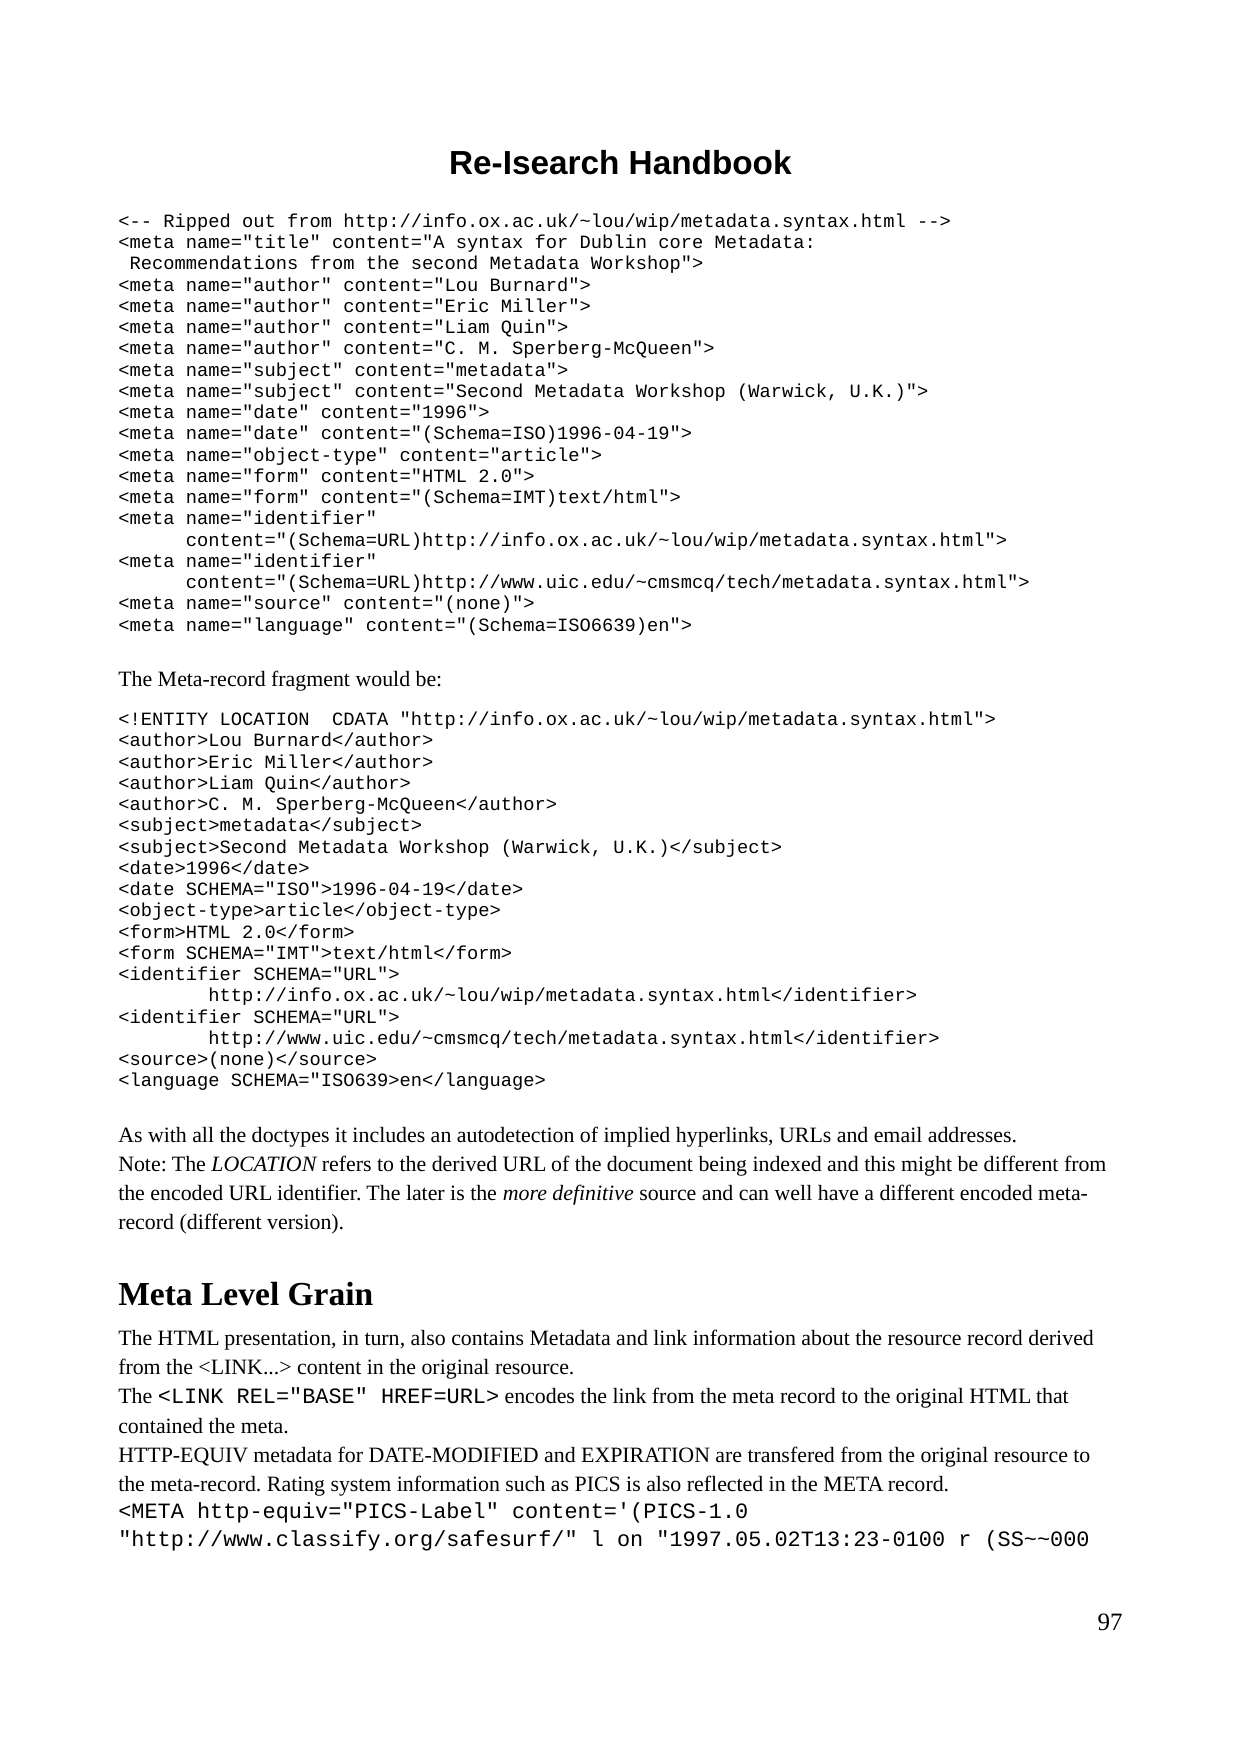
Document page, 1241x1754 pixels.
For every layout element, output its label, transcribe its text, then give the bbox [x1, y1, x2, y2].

text <meta name="author" content="Liam Quin"> [118, 318, 1122, 339]
text <subject>metadata</subject> [118, 816, 1122, 837]
text http://www.uic.edu/~cmsmcq/tech/metadata.syntax.html</identifier> [118, 1029, 1122, 1050]
text <meta name="subject" content="metadata"> [118, 360, 1122, 382]
text content="(Schema=URL)http://info.ox.ac.uk/~lou/wip/metadata.syntax.html"> [118, 530, 1122, 552]
text Note: The LOCATION refers to the derived URL of the document being indexed and this might be different from the encoded URL identifier. The later is the more definitive source and can well have a different encoded meta-record (different version). [118, 1151, 1122, 1234]
text <author>Liam Quin</author> [118, 774, 1122, 795]
text <date SCHEMA="ISO">1996-04-19</date> [118, 880, 1122, 901]
text <form SCHEMA="IMT">text/html</form> [118, 944, 1122, 965]
text <-- Ripped out from http://info.ox.ac.uk/~lou/wip/metadata.syntax.html --> [118, 212, 1122, 233]
text As with all the doctypes it includes an autodetection of implied hyperlinks, URLs and email addresses. [118, 1122, 1122, 1147]
text <language SCHEMA="ISO639>en</language> [118, 1071, 1122, 1092]
text The <LINK REL="BASE" HREF=URL> encodes the link from the meta record to the original HTML that contained the meta. [118, 1383, 1122, 1439]
text <meta name="identifier" [118, 552, 1122, 573]
text HTTP-EQUIV metadata for DATE-MODIFIED and EXPIRATION are transfered from the original resource to the meta-record. Rating system information such as PICS is also reflected in the META record. <META http-equiv="PICS-Label" content='(PICS-1.0 "http://www.classify.org/safesurf/" l on "1997.05.02T13:23-0100 r (SS~~000 [118, 1442, 1122, 1553]
text <identifier SCHEMA="URL"> [118, 965, 1122, 986]
text <date>1996</date> [118, 859, 1122, 880]
text content="(Schema=URL)http://www.uic.edu/~cmsmcq/tech/metadata.syntax.html"> [118, 573, 1122, 594]
text <meta name="title" content="A syntax for Dublin core Metadata: [118, 233, 1122, 254]
text <author>C. M. Sperberg-McQueen</author> [118, 795, 1122, 816]
text The HTML presentation, in turn, also contains Metadata and link information about the resource record derived from the <LINK...> content in the original resource. [118, 1325, 1122, 1379]
text <meta name="source" content="(none)"> [118, 594, 1122, 615]
text <identifier SCHEMA="URL"> [118, 1007, 1122, 1029]
text http://info.ox.ac.uk/~lou/wip/metadata.syntax.html</identifier> [118, 986, 1122, 1007]
text <meta name="form" content="HTML 2.0"> [118, 467, 1122, 488]
text <form>HTML 2.0</form> [118, 922, 1122, 944]
text <meta name="form" content="(Schema=IMT)text/html"> [118, 488, 1122, 509]
text <meta name="author" content="C. M. Sperberg-McQueen"> [118, 339, 1122, 360]
text <meta name="date" content="(Schema=ISO)1996-04-19"> [118, 424, 1122, 445]
text <object-type>article</object-type> [118, 901, 1122, 922]
text <!ENTITY LOCATION CDATA "http://info.ox.ac.uk/~lou/wip/metadata.syntax.html"> [118, 710, 1122, 731]
text <meta name="language" content="(Schema=ISO6639)en"> [118, 615, 1122, 637]
text <meta name="author" content="Lou Burnard"> [118, 275, 1122, 297]
text <subject>Second Metadata Workshop (Warwick, U.K.)</subject> [118, 837, 1122, 859]
text <meta name="object-type" content="article"> [118, 445, 1122, 467]
text Recommendations from the second Metadata Workshop"> [118, 254, 1122, 275]
text <meta name="subject" content="Second Metadata Workshop (Warwick, U.K.)"> [118, 382, 1122, 403]
text <source>(none)</source> [118, 1050, 1122, 1071]
text <meta name="author" content="Eric Miller"> [118, 297, 1122, 318]
text <author>Lou Burnard</author> [118, 731, 1122, 752]
text <meta name="identifier" [118, 509, 1122, 530]
subtitle Meta Level Grain [118, 1274, 1122, 1312]
text <author>Eric Miller</author> [118, 752, 1122, 774]
text The Meta-record fragment would be: [118, 666, 1122, 691]
text <meta name="date" content="1996"> [118, 403, 1122, 424]
